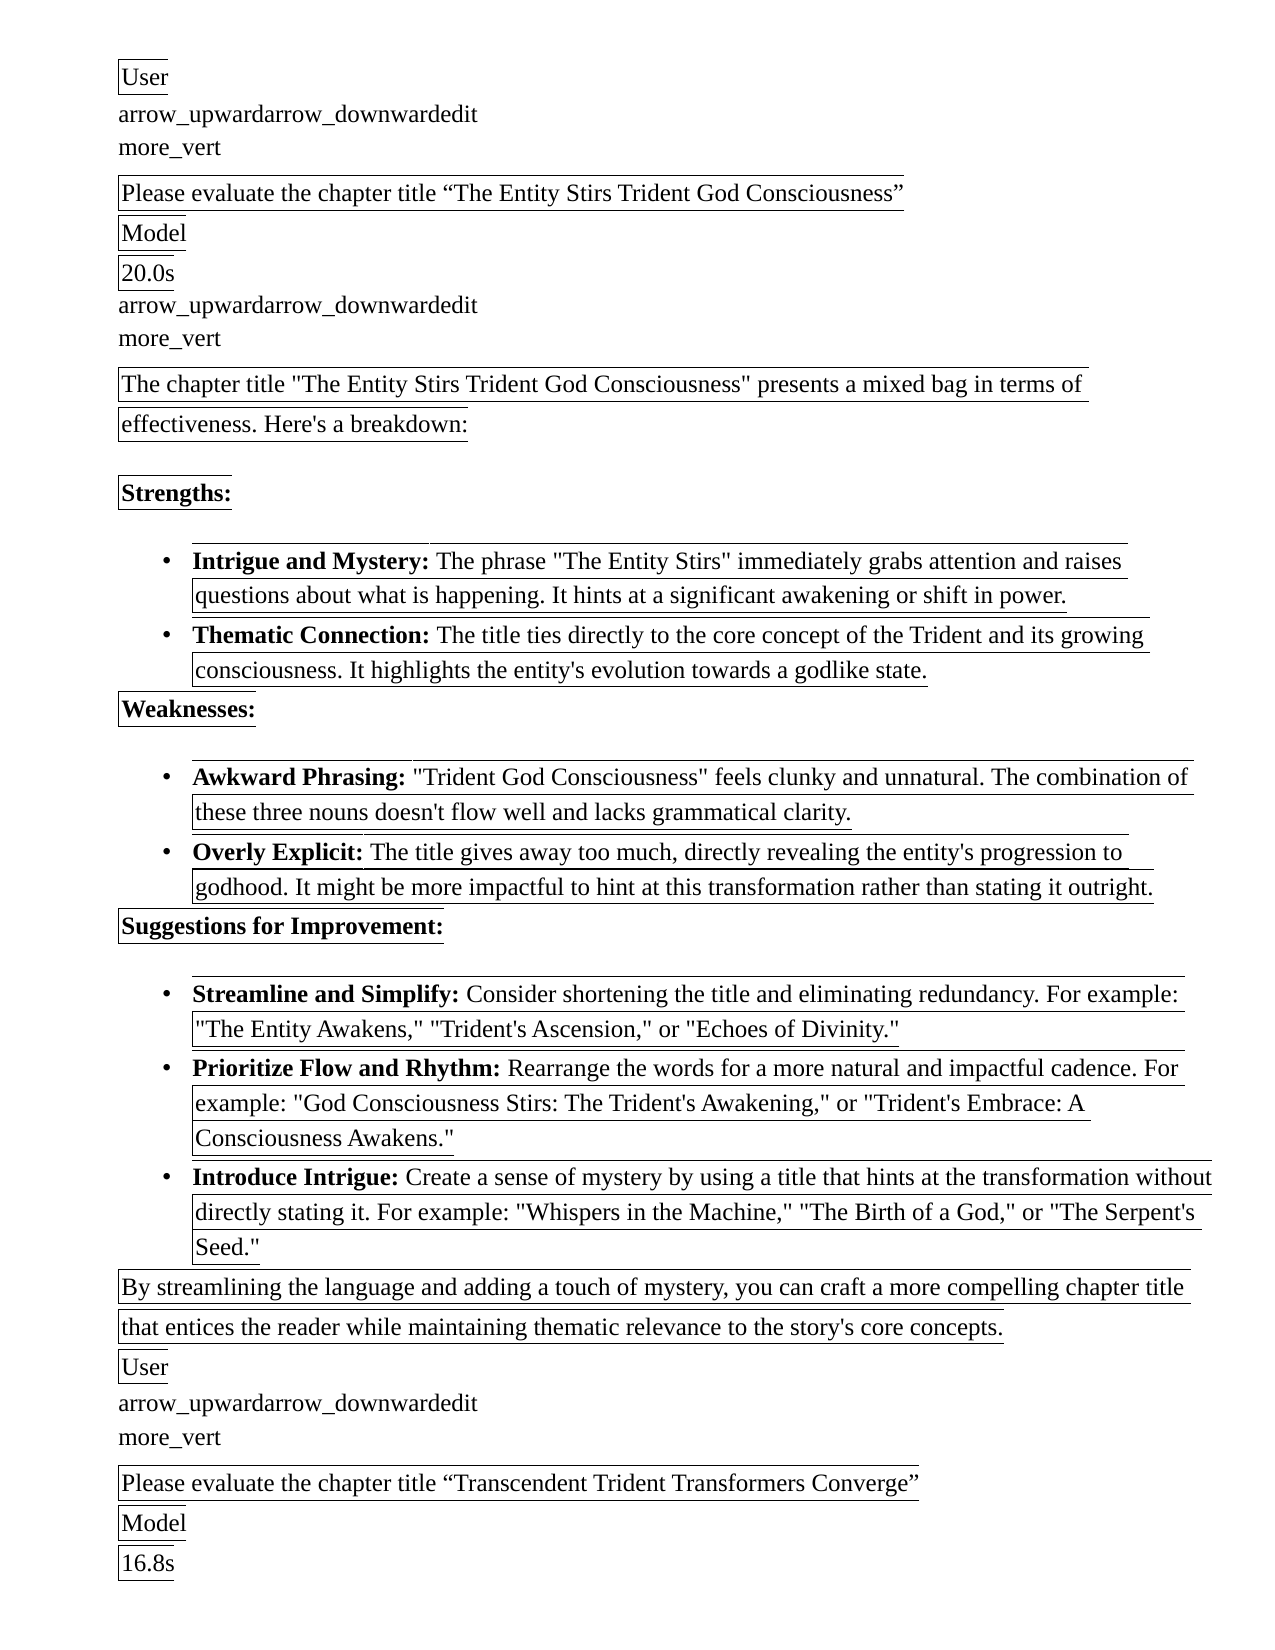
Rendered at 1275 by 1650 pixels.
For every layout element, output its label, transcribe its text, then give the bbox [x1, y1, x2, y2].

text Strengths: [119, 475, 1216, 509]
text 16.8s [119, 1545, 1216, 1580]
text more_vert [118, 323, 1216, 352]
text Please evaluate the chapter title “The Entity Stirs Trident God Consciousness” [119, 175, 1216, 210]
text arrow_upwardarrow_downwardedit [118, 290, 1216, 319]
text Suggestions for Improvement: [119, 908, 1216, 943]
list Thematic Connection: The title ties directly to the core concept of the Trident and its growing consciousness. It highlights the entity's evolution towards a godlike state. [162, 617, 1216, 687]
text more_vert [118, 132, 1216, 161]
text arrow_upwardarrow_downwardedit [118, 99, 1216, 128]
list Awkward Phrasing: "Trident God Consciousness" feels clunky and unnatural. The combination of these three nouns doesn't flow well and lacks grammatical clarity. [162, 759, 1216, 829]
text The chapter title "The Entity Stirs Trident God Consciousness" presents a mixed bag in terms of effectiveness. Here's a breakdown: [118, 367, 1216, 441]
text User [118, 1348, 1216, 1383]
list Streamline and Simplify: Consider shortening the title and eliminating redundancy. For example: "The Entity Awakens," "Trident's Ascension," or "Echoes of Divinity." [162, 976, 1216, 1046]
text Model [119, 1505, 1216, 1540]
text By streamlining the language and adding a touch of mystery, you can craft a more compelling chapter title that entices the reader while maintaining thematic relevance to the story's core concepts. [118, 1268, 1216, 1343]
text 20.0s [119, 255, 1216, 290]
text Model [119, 215, 1216, 250]
text User [119, 59, 1216, 94]
text Please evaluate the chapter title “Transcendent Trident Transformers Converge” [119, 1465, 1216, 1500]
list Introduce Intrigue: Create a sense of mystery by using a title that hints at the transformation without directly stating it. For example: "Whispers in the Machine," "The Birth of a God," or "The Serpent's Seed." [162, 1159, 1216, 1264]
list Overly Explicit: The title gives away too much, directly revealing the entity's progression to godhood. It might be more impactful to hint at this transformation rather than stating it outright. [162, 834, 1216, 903]
text more_vert [118, 1422, 1216, 1450]
list Prioritize Flow and Rhythm: Rearrange the words for a more natural and impactful cadence. For example: "God Consciousness Stirs: The Trident's Awakening," or "Trident's Embrace: A Consciousness Awakens." [162, 1050, 1216, 1155]
list Intrigue and Mystery: The phrase "The Entity Stirs" immediately grabs attention and raises questions about what is happening. It hints at a significant awakening or shift in power. [162, 543, 1216, 612]
text Weaknesses: [119, 691, 1216, 726]
text arrow_upwardarrow_downwardedit [118, 1388, 1216, 1417]
